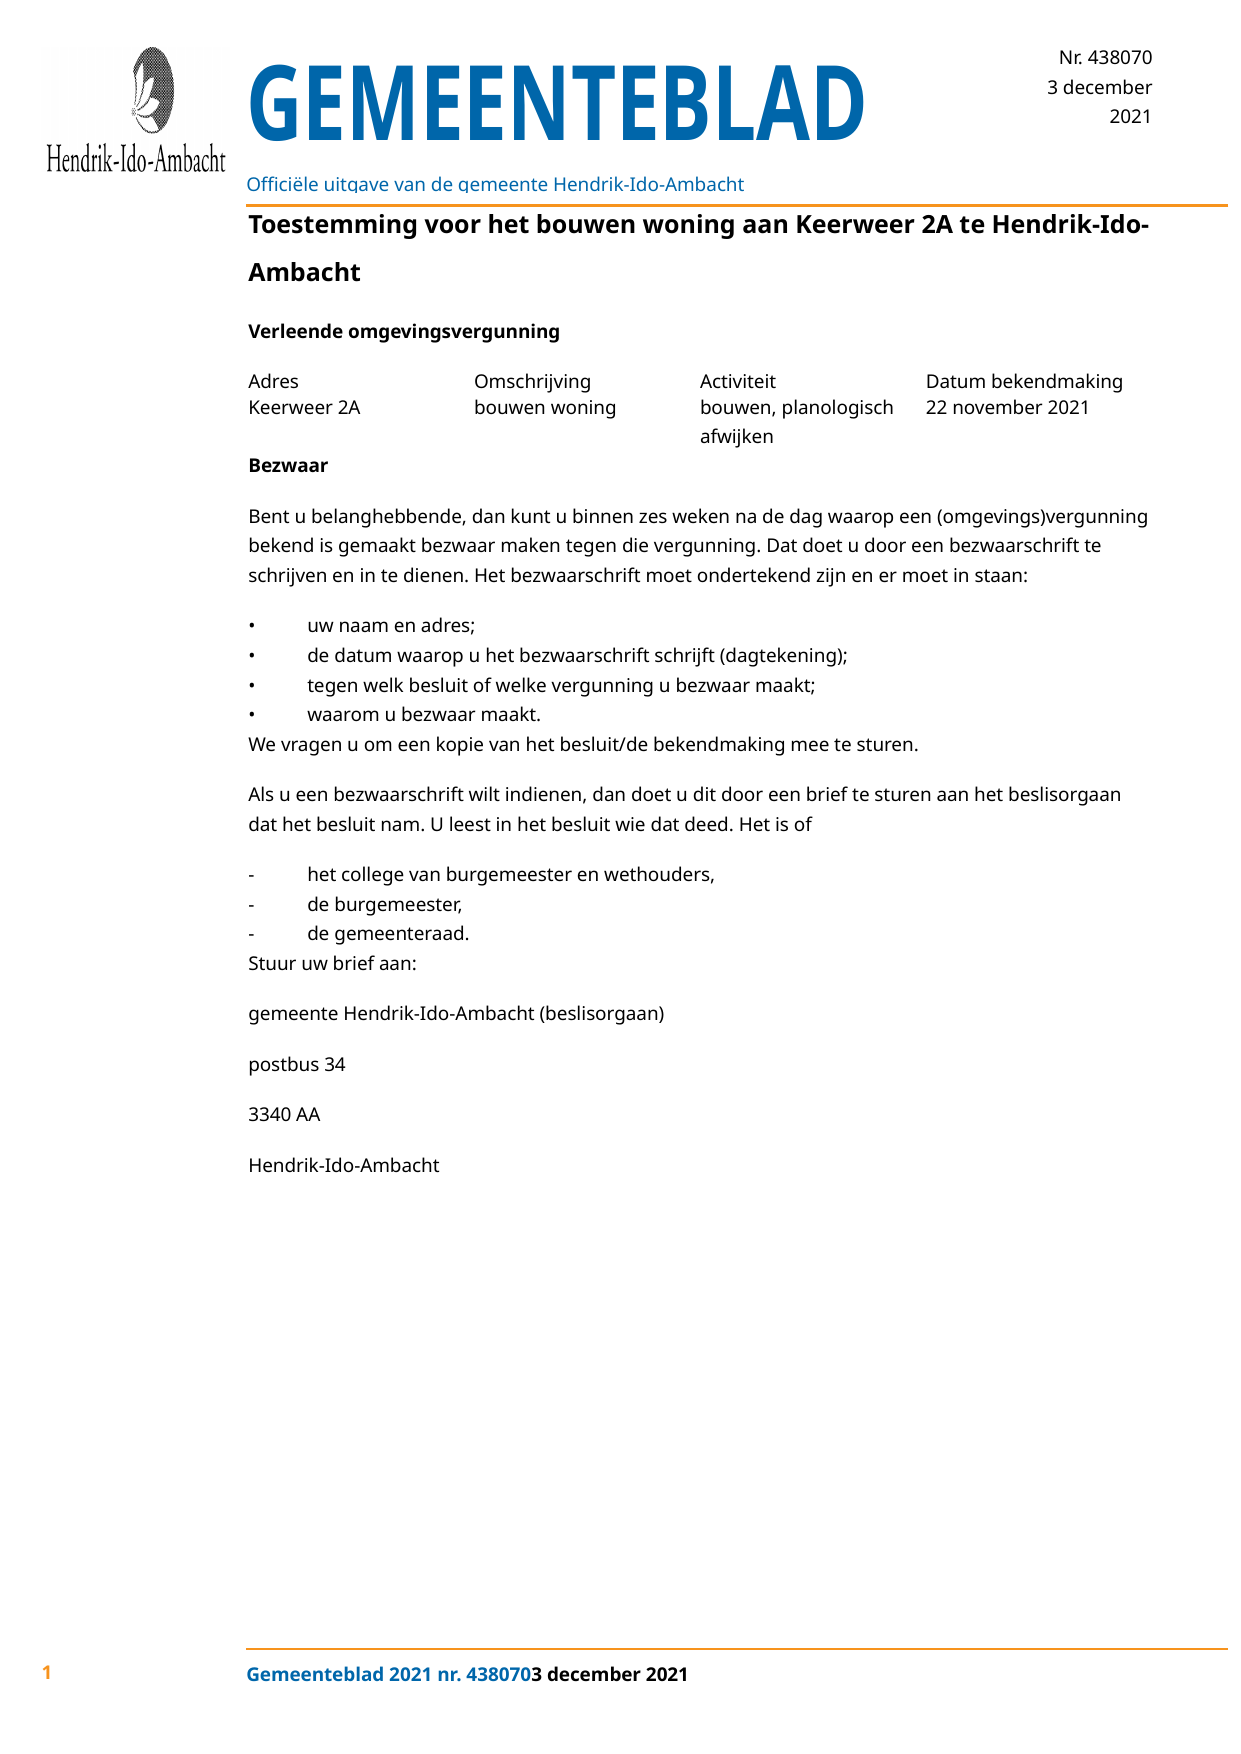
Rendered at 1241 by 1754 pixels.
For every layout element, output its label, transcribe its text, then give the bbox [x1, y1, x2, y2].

table_header Datum bekendmaking [926, 369, 1152, 394]
text postbus 34 [248, 1051, 1152, 1077]
text Bezwaar [248, 453, 1152, 478]
text We vragen u om een kopie van het besluit/de bekendmaking mee te sturen. [248, 731, 1152, 757]
list waarom u bezwaar maakt. [248, 701, 1152, 727]
table_cell 22 november 2021 [926, 394, 1152, 449]
text Toestemming voor het bouwen woning aan Keerweer 2A te Hendrik-Ido-Ambacht [248, 207, 1152, 288]
list het college van burgemeester en wethouders, [248, 861, 1152, 887]
table_header Activiteit [700, 369, 926, 394]
text Verleende omgevingsvergunning [248, 318, 1152, 344]
list de burgemeester, [248, 891, 1152, 917]
table_cell bouwen, planologisch afwijken [700, 394, 926, 449]
text Stuur uw brief aan: [248, 950, 1152, 976]
table_header Omschrijving [474, 369, 700, 394]
list de gemeenteraad. [248, 921, 1152, 946]
list tegen welk besluit of welke vergunning u bezwaar maakt; [248, 672, 1152, 698]
text gemeente Hendrik-Ido-Ambacht (beslisorgaan) [248, 1001, 1152, 1026]
table_cell bouwen woning [474, 394, 700, 449]
picture [41, 47, 231, 172]
text Hendrik-Ido-Ambacht [248, 1152, 1152, 1178]
text 3340 AA [248, 1101, 1152, 1127]
list de datum waarop u het bezwaarschrift schrijft (dagtekening); [248, 642, 1152, 668]
text Als u een bezwaarschrift wilt indienen, dan doet u dit door een brief te sturen aan het beslisorgaan dat het besluit nam. U leest in het besluit wie dat deed. Het is of [248, 781, 1152, 837]
list uw naam en adres; [248, 613, 1152, 638]
text Bent u belanghebbende, dan kunt u binnen zes weken na de dag waarop een (omgevings)vergunning bekend is gemaakt bezwaar maken tegen die vergunning. Dat doet u door een bezwaarschrift te schrijven en in te dienen. Het bezwaarschrift moet ondertekend zijn en er moet in staan: [248, 503, 1152, 588]
table_cell Keerweer 2A [248, 394, 474, 449]
table_header Adres [248, 369, 474, 394]
